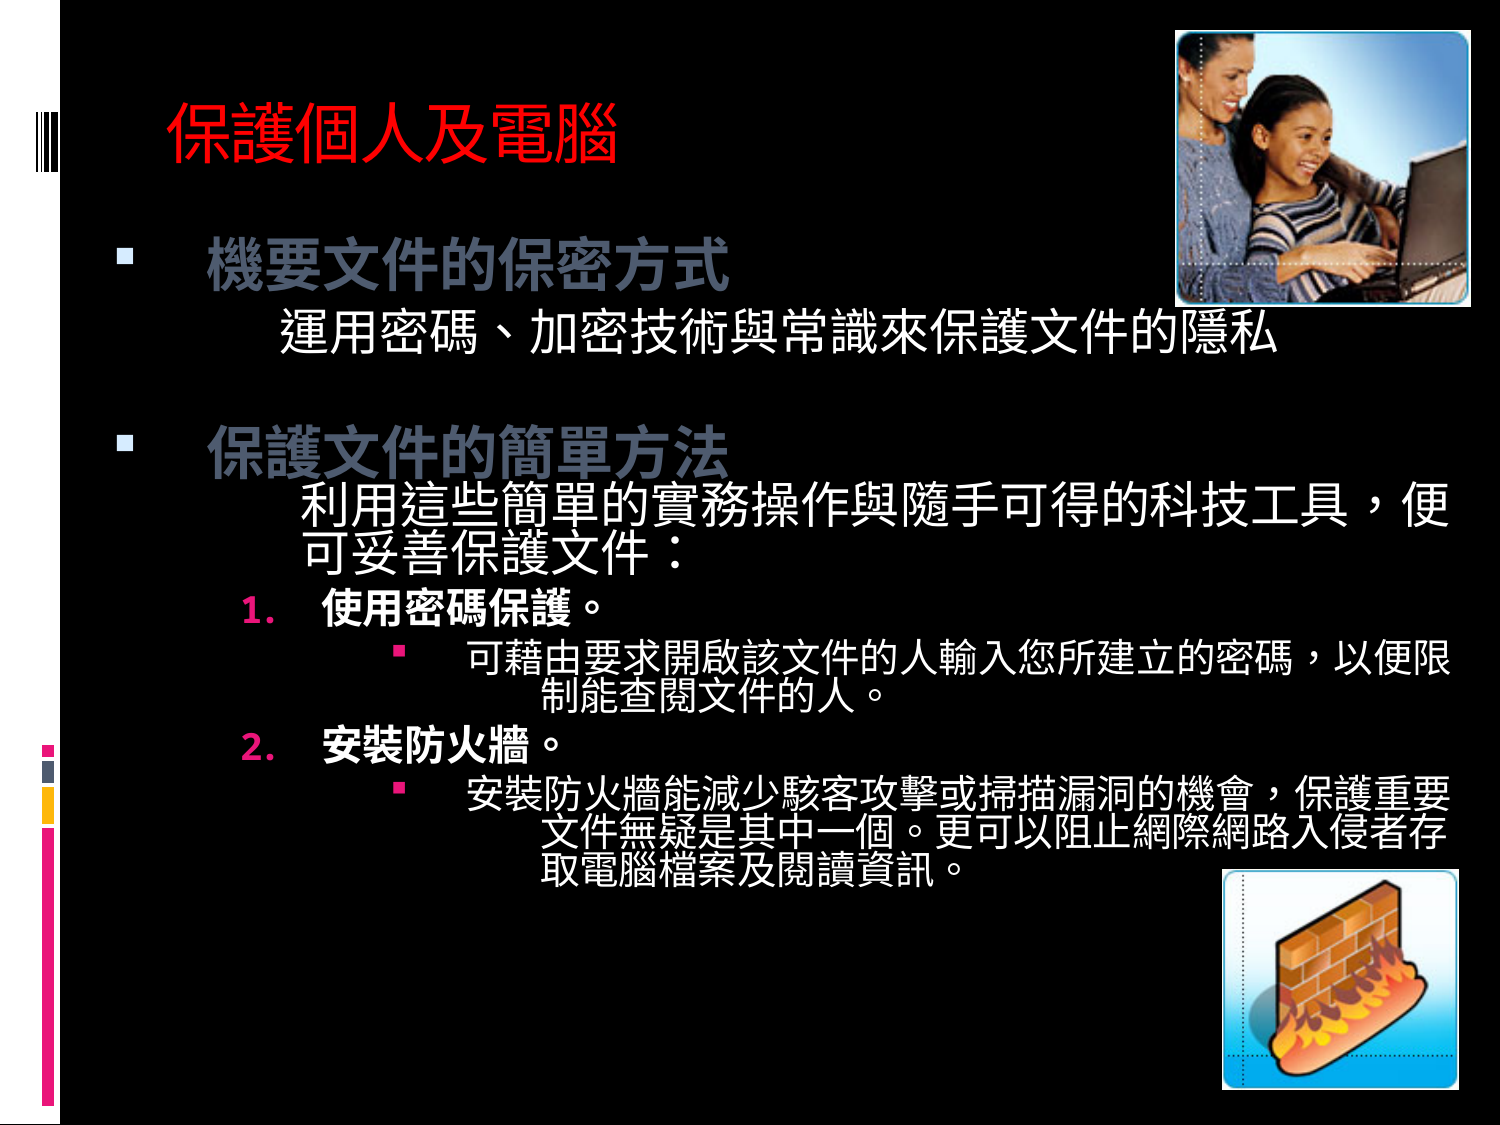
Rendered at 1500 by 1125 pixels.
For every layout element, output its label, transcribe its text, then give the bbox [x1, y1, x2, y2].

picture [1175, 31, 1471, 307]
list 機要文件的保密方式 運用密碼、加密技術與常識來保護文件的隱私 保護文件的簡單方法 利用這些簡單的實務操作與隨手可得的科技工具，便可妥善保護文件： 使用密碼保護。 可藉由要求開啟該文件的人輸入您所建立的密碼，以便限制能查閱文件的人。 安裝防火牆。 安裝防火牆能減少駭客攻擊或掃描漏洞的機會，保護重要文件無疑是其中一個。更可以阻止網際網路入侵者存取電腦檔案及閱讀資訊。 [75, 234, 1500, 1079]
picture [1222, 869, 1459, 1090]
title 保護個人及電腦 [150, 84, 1175, 234]
